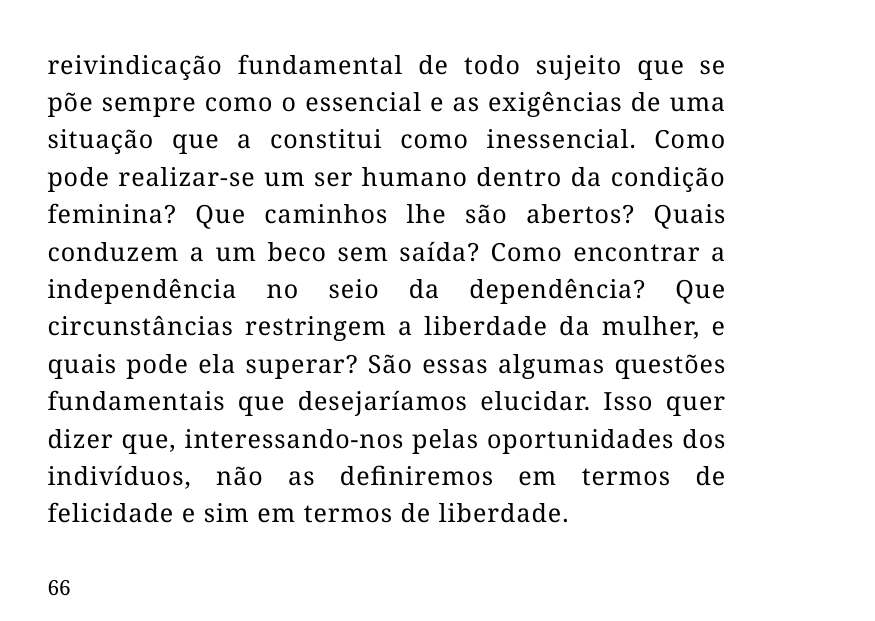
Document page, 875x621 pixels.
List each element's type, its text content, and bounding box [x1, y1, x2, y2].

text reivindicação fundamental de todo sujeito que se põe sempre como o essencial e as exigências de uma situação que a constitui como inessencial. Como pode realizar-se um ser humano dentro da condição feminina? Que caminhos lhe são abertos? Quais conduzem a um beco sem saída? Como encontrar a independência no seio da dependência? Que circunstâncias restringem a liberdade da mulher, e quais pode ela superar? São essas algumas questões fundamentais que desejaríamos elucidar. Isso quer dizer que, interessando-nos pelas oportunidades dos indivíduos, não as definiremos em termos de felicidade e sim em termos de liberdade. [47, 47, 726, 530]
